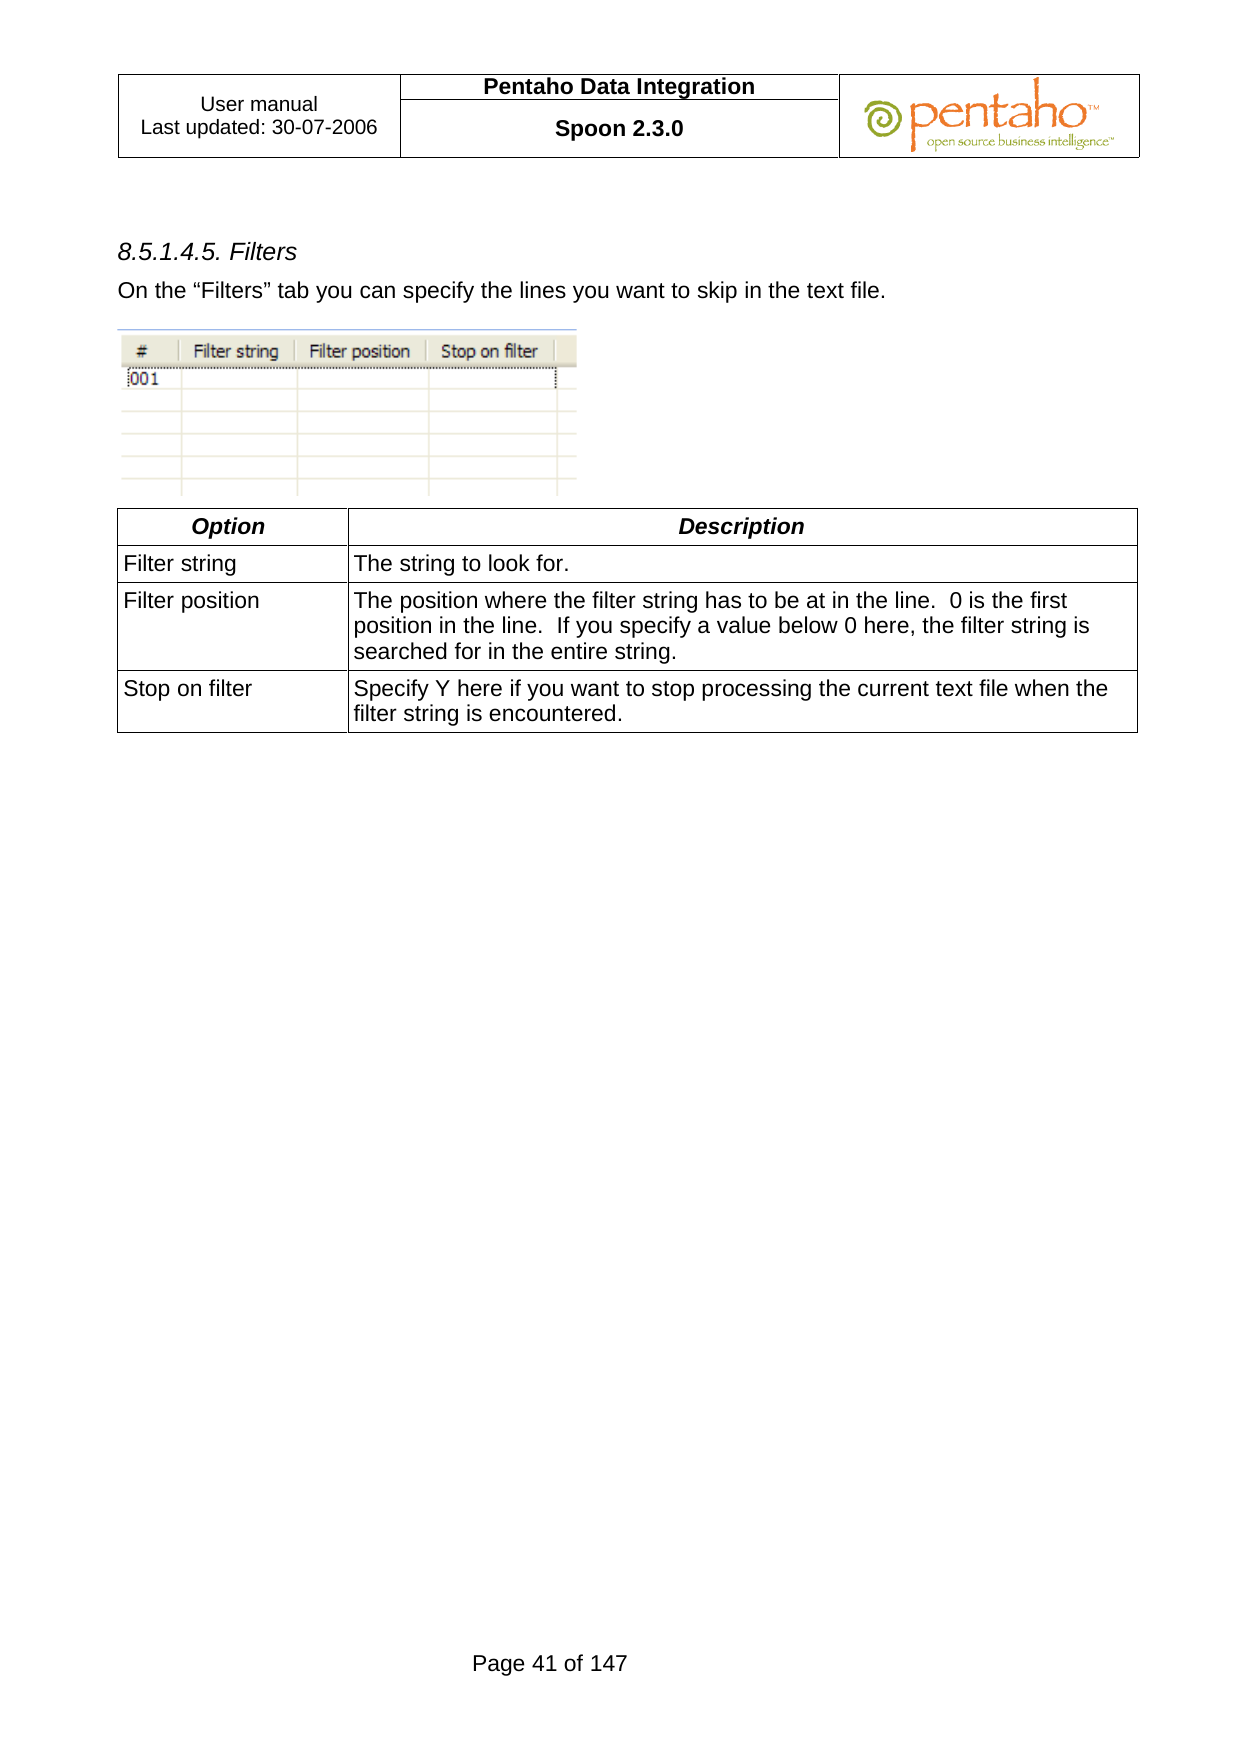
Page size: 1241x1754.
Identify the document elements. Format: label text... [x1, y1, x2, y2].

table_cell The string to look for. [349, 546, 1137, 582]
table_header Description [349, 509, 1137, 545]
table_header Option [118, 509, 347, 545]
table_cell Filter position [118, 583, 347, 670]
table_cell Stop on filter [118, 671, 347, 732]
subtitle Filters [117, 238, 1137, 266]
text On the “Filters” tab you can specify the lines you want to skip in the text file. [117, 278, 1137, 304]
table_cell The position where the filter string has to be at in the line. 0 is the first position in the line. If you specify a value below 0 here, the filter string is searched for in the entire string. [349, 583, 1137, 670]
table_cell Specify Y here if you want to stop processing the current text file when the filter string is encountered. [349, 671, 1137, 732]
table_cell Filter string [118, 546, 347, 582]
